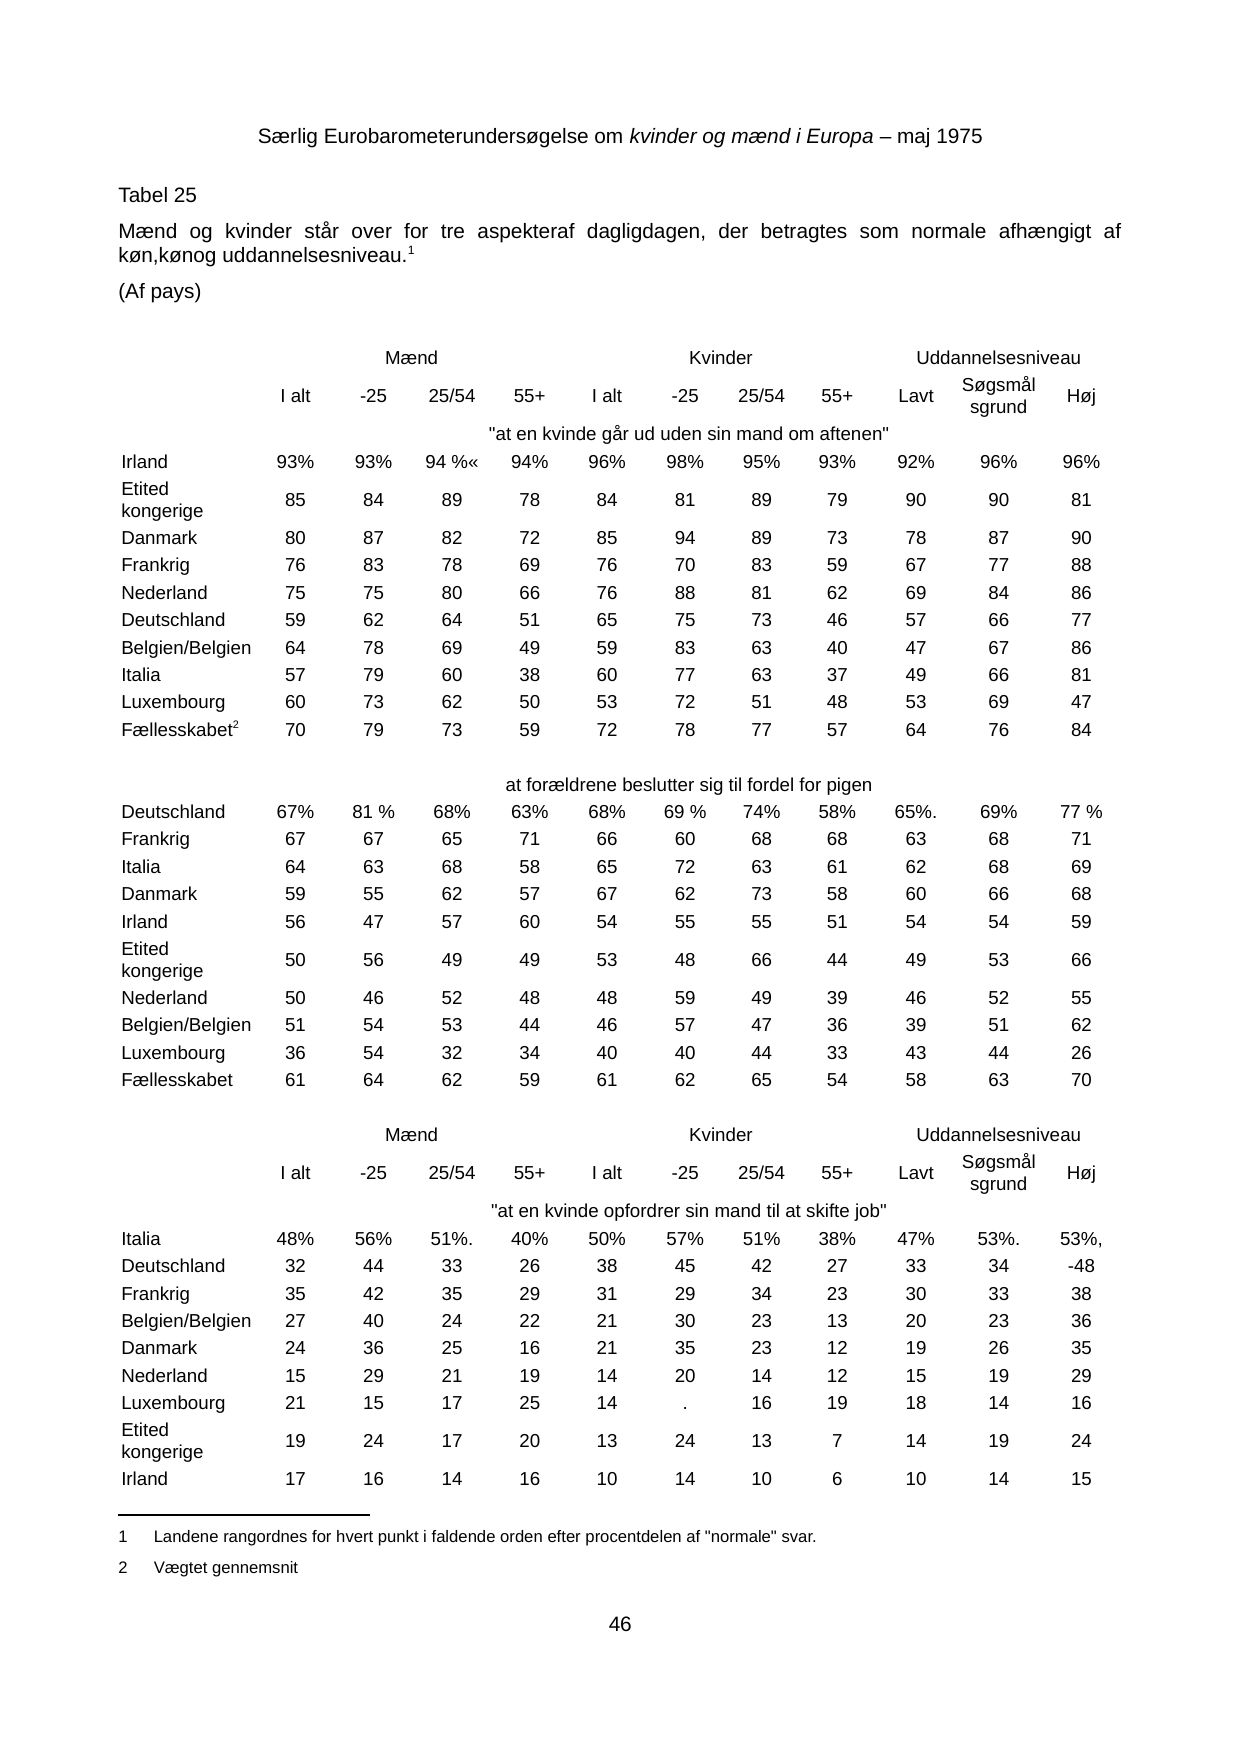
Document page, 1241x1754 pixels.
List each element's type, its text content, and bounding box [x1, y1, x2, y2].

table_cell 16 [492, 1334, 567, 1362]
table_cell 68% [412, 798, 492, 825]
table_cell 48% [255, 1225, 335, 1252]
table_cell 51 [957, 1011, 1040, 1039]
table_cell Italia [118, 661, 255, 688]
table_cell 63 [335, 853, 412, 880]
table_cell 50 [492, 688, 567, 716]
table_cell 51% [723, 1225, 799, 1252]
table_cell 86 [1040, 634, 1122, 661]
table_cell 90 [875, 475, 957, 524]
table_cell 53 [567, 688, 647, 716]
table_cell 19 [957, 1362, 1040, 1389]
table_cell 7 [800, 1416, 874, 1465]
table_cell Luxembourg [118, 1039, 255, 1066]
table_cell Lavt [875, 371, 957, 420]
table_cell 63% [492, 798, 567, 825]
table_cell 33 [957, 1279, 1040, 1307]
table_cell 44 [335, 1252, 412, 1279]
table_cell 25 [492, 1389, 567, 1416]
table_cell 14 [647, 1465, 723, 1493]
table_cell Etited kongerige [118, 475, 255, 524]
table_cell 44 [957, 1039, 1040, 1066]
table_cell 72 [647, 853, 723, 880]
table_cell 27 [800, 1252, 874, 1279]
table_cell 77 [957, 551, 1040, 579]
table_cell 51 [255, 1011, 335, 1039]
table_cell 89 [412, 475, 492, 524]
table_cell 96% [1040, 448, 1122, 475]
table_cell 87 [335, 524, 412, 551]
table_cell 20 [875, 1307, 957, 1334]
table_header Kvinder [567, 344, 874, 371]
table_cell Danmark [118, 1334, 255, 1362]
table_cell 62 [412, 880, 492, 907]
table_cell Belgien/Belgien [118, 1307, 255, 1334]
table_cell 84 [1040, 716, 1122, 743]
table_cell 24 [335, 1416, 412, 1465]
table_cell [800, 1094, 874, 1121]
table_cell [118, 371, 255, 420]
table_cell 55+ [800, 1148, 874, 1197]
table_cell 55 [647, 908, 723, 935]
table_cell 62 [412, 1066, 492, 1093]
table_cell 36 [335, 1334, 412, 1362]
table_cell 62 [647, 1066, 723, 1093]
table_cell 32 [255, 1252, 335, 1279]
table_cell [1040, 743, 1122, 771]
table_cell [723, 1094, 799, 1121]
table_cell 21 [412, 1362, 492, 1389]
table_cell I alt [567, 1148, 647, 1197]
table_cell 85 [567, 524, 647, 551]
table_cell 53 [875, 688, 957, 716]
table_cell . [647, 1389, 723, 1416]
table_cell 72 [492, 524, 567, 551]
table_cell [875, 743, 957, 771]
table_cell 59 [255, 606, 335, 633]
table_cell [118, 1094, 255, 1121]
table_cell 60 [492, 908, 567, 935]
table_cell 78 [412, 551, 492, 579]
table_cell 40% [492, 1225, 567, 1252]
table_cell 29 [1040, 1362, 1122, 1389]
table_cell Italia [118, 1225, 255, 1252]
table_cell Deutschland [118, 798, 255, 825]
table_cell 51 [723, 688, 799, 716]
table_cell 13 [567, 1416, 647, 1465]
table_cell 68 [1040, 880, 1122, 907]
table_cell 81 [723, 579, 799, 606]
table_cell 40 [335, 1307, 412, 1334]
table_cell 87 [957, 524, 1040, 551]
text Tabel 25 [118, 183, 1122, 207]
table_cell 50 [255, 935, 335, 984]
table_cell 48 [647, 935, 723, 984]
table_cell Italia [118, 853, 255, 880]
table_cell 17 [412, 1389, 492, 1416]
table_cell 20 [647, 1362, 723, 1389]
table_cell 42 [723, 1252, 799, 1279]
table_cell 65 [412, 825, 492, 853]
table_cell 57 [875, 606, 957, 633]
table_cell Irland [118, 1465, 255, 1493]
table_cell 73 [335, 688, 412, 716]
table_cell 55+ [492, 371, 567, 420]
table_cell 88 [1040, 551, 1122, 579]
table_cell 40 [567, 1039, 647, 1066]
table_cell 73 [723, 880, 799, 907]
table_cell 19 [957, 1416, 1040, 1465]
table_cell Søgsmålsgrund [957, 1148, 1040, 1197]
table_cell 68 [800, 825, 874, 853]
table_cell 67 [875, 551, 957, 579]
table_cell [255, 1094, 335, 1121]
table_cell 75 [255, 579, 335, 606]
table_cell [957, 1094, 1040, 1121]
table_cell 52 [412, 984, 492, 1011]
table_cell 39 [875, 1011, 957, 1039]
table_cell 55 [335, 880, 412, 907]
table_cell 42 [335, 1279, 412, 1307]
table_cell 49 [723, 984, 799, 1011]
table_cell 19 [800, 1389, 874, 1416]
table_cell 34 [957, 1252, 1040, 1279]
table_cell 21 [255, 1389, 335, 1416]
table_cell 35 [412, 1279, 492, 1307]
table_cell 66 [957, 661, 1040, 688]
table_cell at forældrene beslutter sig til fordel for pigen [255, 771, 1122, 798]
table_cell 76 [567, 579, 647, 606]
table_cell 24 [1040, 1416, 1122, 1465]
table_cell 67 [957, 634, 1040, 661]
table_cell 84 [567, 475, 647, 524]
table_cell "at en kvinde opfordrer sin mand til at skifte job" [255, 1197, 1122, 1224]
table_cell 47 [335, 908, 412, 935]
table_cell Danmark [118, 524, 255, 551]
table_cell 14 [957, 1389, 1040, 1416]
table_cell 19 [255, 1416, 335, 1465]
table_cell 25/54 [412, 371, 492, 420]
table_cell 16 [335, 1465, 412, 1493]
table_cell Fællesskabet [118, 716, 255, 743]
table_cell 57 [255, 661, 335, 688]
table_cell [647, 1094, 723, 1121]
table_cell 75 [335, 579, 412, 606]
table_cell 65%. [875, 798, 957, 825]
table_cell Frankrig [118, 1279, 255, 1307]
table_cell 29 [647, 1279, 723, 1307]
table_cell 94 %« [412, 448, 492, 475]
table_cell "at en kvinde går ud uden sin mand om aftenen" [255, 420, 1122, 448]
table_cell 58 [875, 1066, 957, 1093]
table_cell -25 [647, 371, 723, 420]
table_cell 15 [335, 1389, 412, 1416]
table_cell 54 [875, 908, 957, 935]
table_cell 65 [723, 1066, 799, 1093]
table_cell 84 [957, 579, 1040, 606]
table_cell 57% [647, 1225, 723, 1252]
table_cell 54 [335, 1039, 412, 1066]
table_cell 66 [723, 935, 799, 984]
table_cell 35 [1040, 1334, 1122, 1362]
table_cell 30 [647, 1307, 723, 1334]
table_cell 68% [567, 798, 647, 825]
table_cell 63 [723, 853, 799, 880]
table_cell 96% [567, 448, 647, 475]
table_cell 82 [412, 524, 492, 551]
table_cell [118, 771, 255, 798]
table_cell 90 [957, 475, 1040, 524]
table_header [118, 344, 255, 371]
text Mænd og kvinder står over for tre aspekteraf dagligdagen, der betragtes som normale afhængigt af køn,kønog uddannelsesniveau. [118, 219, 1122, 267]
table_cell 14 [957, 1465, 1040, 1493]
table_cell 47 [723, 1011, 799, 1039]
table_cell 14 [567, 1389, 647, 1416]
table_cell 55 [723, 908, 799, 935]
table_cell 69% [957, 798, 1040, 825]
table_cell 36 [1040, 1307, 1122, 1334]
table_cell 76 [957, 716, 1040, 743]
table_cell [255, 743, 335, 771]
table_cell 73 [800, 524, 874, 551]
table_cell Deutschland [118, 1252, 255, 1279]
table_cell Belgien/Belgien [118, 1011, 255, 1039]
table_cell 12 [800, 1362, 874, 1389]
table_cell Danmark [118, 880, 255, 907]
table_cell 34 [723, 1279, 799, 1307]
table_cell 38 [492, 661, 567, 688]
table_cell 30 [875, 1279, 957, 1307]
table_cell Kvinder [567, 1121, 874, 1148]
table_cell Mænd [255, 1121, 567, 1148]
table_cell Irland [118, 908, 255, 935]
table_cell 94 [647, 524, 723, 551]
table_cell 78 [647, 716, 723, 743]
table_cell 69 [1040, 853, 1122, 880]
table_cell 53%. [957, 1225, 1040, 1252]
table_cell 83 [647, 634, 723, 661]
table_cell 35 [647, 1334, 723, 1362]
table_cell 23 [723, 1334, 799, 1362]
table_cell 83 [335, 551, 412, 579]
table_cell 67 [567, 880, 647, 907]
table_cell Nederland [118, 984, 255, 1011]
table_cell Nederland [118, 579, 255, 606]
table_cell 40 [647, 1039, 723, 1066]
table_cell 79 [800, 475, 874, 524]
table_cell 25/54 [412, 1148, 492, 1197]
table_cell 95% [723, 448, 799, 475]
table_cell [800, 743, 874, 771]
table_cell 47 [1040, 688, 1122, 716]
table_cell 49 [492, 935, 567, 984]
table_cell 65 [567, 606, 647, 633]
table_cell 26 [1040, 1039, 1122, 1066]
table_cell 62 [412, 688, 492, 716]
table_cell [118, 420, 255, 448]
table_cell 70 [1040, 1066, 1122, 1093]
table_cell 16 [492, 1465, 567, 1493]
table_cell 67% [255, 798, 335, 825]
table_cell 62 [800, 579, 874, 606]
table_cell 36 [800, 1011, 874, 1039]
table_cell 93% [800, 448, 874, 475]
table_cell 49 [875, 935, 957, 984]
table_cell 81 [1040, 661, 1122, 688]
table_cell 26 [492, 1252, 567, 1279]
table_cell 55 [1040, 984, 1122, 1011]
table_cell 18 [875, 1389, 957, 1416]
table_cell 61 [255, 1066, 335, 1093]
table_cell Nederland [118, 1362, 255, 1389]
table_cell 57 [647, 1011, 723, 1039]
table_cell 51 [492, 606, 567, 633]
table_cell 68 [957, 853, 1040, 880]
table_cell Lavt [875, 1148, 957, 1197]
table_cell 68 [957, 825, 1040, 853]
table_cell 93% [255, 448, 335, 475]
table_cell 90 [1040, 524, 1122, 551]
table_cell 46 [335, 984, 412, 1011]
table_cell Luxembourg [118, 1389, 255, 1416]
table_cell 24 [255, 1334, 335, 1362]
table_cell Deutschland [118, 606, 255, 633]
table_cell Belgien/Belgien [118, 634, 255, 661]
table_cell 54 [567, 908, 647, 935]
table_cell 54 [335, 1011, 412, 1039]
table_cell 51 [800, 908, 874, 935]
table_cell 69 [957, 688, 1040, 716]
table_cell 64 [255, 634, 335, 661]
table_cell 13 [723, 1416, 799, 1465]
table_cell 66 [1040, 935, 1122, 984]
table_cell 50 [255, 984, 335, 1011]
table_cell [118, 1197, 255, 1224]
table_cell 66 [957, 606, 1040, 633]
table_cell 63 [723, 634, 799, 661]
table_cell 58 [492, 853, 567, 880]
table_cell 81 % [335, 798, 412, 825]
table_cell 79 [335, 661, 412, 688]
table_cell 19 [875, 1334, 957, 1362]
table_cell 54 [800, 1066, 874, 1093]
table_cell 17 [255, 1465, 335, 1493]
table_cell 48 [492, 984, 567, 1011]
table_cell 44 [492, 1011, 567, 1039]
table_cell [412, 1094, 492, 1121]
table_cell [1040, 1094, 1122, 1121]
table_cell 33 [412, 1252, 492, 1279]
table_cell 67 [255, 825, 335, 853]
table_cell 16 [723, 1389, 799, 1416]
table_cell 21 [567, 1334, 647, 1362]
table_cell [492, 1094, 567, 1121]
table_cell Irland [118, 448, 255, 475]
table_cell [647, 743, 723, 771]
table_cell [875, 1094, 957, 1121]
table_cell 65 [567, 853, 647, 880]
table_cell 25/54 [723, 371, 799, 420]
table_cell 81 [647, 475, 723, 524]
table_cell 60 [647, 825, 723, 853]
table_cell 59 [492, 1066, 567, 1093]
table_cell -25 [647, 1148, 723, 1197]
table_cell 84 [335, 475, 412, 524]
table_cell 14 [412, 1465, 492, 1493]
table_cell 64 [875, 716, 957, 743]
table_cell 96% [957, 448, 1040, 475]
table_cell 68 [723, 825, 799, 853]
table_cell 64 [412, 606, 492, 633]
table_cell Høj [1040, 371, 1122, 420]
table_cell 59 [255, 880, 335, 907]
table_cell 59 [647, 984, 723, 1011]
table_cell 69 [412, 634, 492, 661]
table_cell 72 [567, 716, 647, 743]
table_cell 46 [800, 606, 874, 633]
table_cell 76 [255, 551, 335, 579]
table_cell 38 [567, 1252, 647, 1279]
table_cell 77 % [1040, 798, 1122, 825]
table_header Uddannelsesniveau [875, 344, 1122, 371]
table_cell 63 [723, 661, 799, 688]
table_cell 69 % [647, 798, 723, 825]
table_cell 53 [957, 935, 1040, 984]
table_cell 10 [567, 1465, 647, 1493]
table_cell 33 [800, 1039, 874, 1066]
table_cell 49 [875, 661, 957, 688]
table_cell 80 [412, 579, 492, 606]
table_header Mænd [255, 344, 567, 371]
table_cell 78 [335, 634, 412, 661]
table_cell 74% [723, 798, 799, 825]
table_cell 61 [567, 1066, 647, 1093]
table_cell 60 [255, 688, 335, 716]
table_cell 63 [875, 825, 957, 853]
table_cell 44 [800, 935, 874, 984]
table_cell 67 [335, 825, 412, 853]
table_cell 17 [412, 1416, 492, 1465]
table_cell 22 [492, 1307, 567, 1334]
table_cell 38 [1040, 1279, 1122, 1307]
table_cell 36 [255, 1039, 335, 1066]
table_cell -25 [335, 1148, 412, 1197]
table_cell 72 [647, 688, 723, 716]
table_cell [118, 1121, 255, 1148]
table_cell 92% [875, 448, 957, 475]
table_cell 56% [335, 1225, 412, 1252]
table_cell 73 [412, 716, 492, 743]
table_cell 66 [567, 825, 647, 853]
table_cell 57 [492, 880, 567, 907]
table_cell Høj [1040, 1148, 1122, 1197]
table_cell 20 [492, 1416, 567, 1465]
table_cell 33 [875, 1252, 957, 1279]
table_cell [567, 1094, 647, 1121]
table_cell 75 [647, 606, 723, 633]
table_cell 21 [567, 1307, 647, 1334]
table_cell 14 [875, 1416, 957, 1465]
table_cell 70 [255, 716, 335, 743]
table_cell 86 [1040, 579, 1122, 606]
table_cell 10 [875, 1465, 957, 1493]
table_cell 77 [1040, 606, 1122, 633]
table_cell 53 [412, 1011, 492, 1039]
table_cell 89 [723, 524, 799, 551]
table_cell 34 [492, 1039, 567, 1066]
table_cell 60 [412, 661, 492, 688]
table_cell [957, 743, 1040, 771]
table_cell 24 [412, 1307, 492, 1334]
table_cell Uddannelsesniveau [875, 1121, 1122, 1148]
table_cell 35 [255, 1279, 335, 1307]
table_cell 40 [800, 634, 874, 661]
table_cell 10 [723, 1465, 799, 1493]
table_cell 48 [800, 688, 874, 716]
table_cell 43 [875, 1039, 957, 1066]
table_cell 59 [800, 551, 874, 579]
table_cell 46 [567, 1011, 647, 1039]
table_cell Etited kongerige [118, 1416, 255, 1465]
table_cell 61 [800, 853, 874, 880]
table_cell 24 [647, 1416, 723, 1465]
table_cell 23 [800, 1279, 874, 1307]
table_cell [335, 1094, 412, 1121]
table_cell 62 [875, 853, 957, 880]
text Landene rangordnes for hvert punkt i faldende orden efter procentdelen af "normale" svar. [118, 1527, 1122, 1546]
table_cell 89 [723, 475, 799, 524]
table_cell 62 [647, 880, 723, 907]
table_cell 69 [875, 579, 957, 606]
table_cell 58 [800, 880, 874, 907]
table_cell 32 [412, 1039, 492, 1066]
table_cell 62 [335, 606, 412, 633]
table_cell 78 [875, 524, 957, 551]
table_cell Frankrig [118, 825, 255, 853]
table_cell 64 [255, 853, 335, 880]
table_cell 83 [723, 551, 799, 579]
table_cell I alt [255, 1148, 335, 1197]
table_cell 14 [567, 1362, 647, 1389]
table_cell 47 [875, 634, 957, 661]
table_cell 29 [492, 1279, 567, 1307]
table_cell 78 [492, 475, 567, 524]
table_cell 69 [492, 551, 567, 579]
table_cell Frankrig [118, 551, 255, 579]
table_cell 29 [335, 1362, 412, 1389]
table_cell Etited kongerige [118, 935, 255, 984]
table_cell 77 [647, 661, 723, 688]
table_cell 66 [957, 880, 1040, 907]
table_cell 6 [800, 1465, 874, 1493]
table_cell 47% [875, 1225, 957, 1252]
table_cell 23 [957, 1307, 1040, 1334]
table_cell 44 [723, 1039, 799, 1066]
table_cell [118, 1148, 255, 1197]
table_cell 53 [567, 935, 647, 984]
table_cell 50% [567, 1225, 647, 1252]
table_cell [567, 743, 647, 771]
table_cell [492, 743, 567, 771]
table_cell 71 [1040, 825, 1122, 853]
table_cell 98% [647, 448, 723, 475]
table_cell [118, 743, 255, 771]
table_cell 12 [800, 1334, 874, 1362]
table_cell 49 [492, 634, 567, 661]
table_cell 46 [875, 984, 957, 1011]
text (Af pays) [118, 278, 1122, 302]
table_cell 15 [255, 1362, 335, 1389]
table_cell [412, 743, 492, 771]
table_cell 48 [567, 984, 647, 1011]
table_cell 27 [255, 1307, 335, 1334]
table_cell 31 [567, 1279, 647, 1307]
table_cell Fællesskabet [118, 1066, 255, 1093]
table_cell 60 [567, 661, 647, 688]
table_cell 19 [492, 1362, 567, 1389]
table_cell 70 [647, 551, 723, 579]
table_cell 57 [412, 908, 492, 935]
table_cell 62 [1040, 1011, 1122, 1039]
table_cell 52 [957, 984, 1040, 1011]
table_cell I alt [255, 371, 335, 420]
table_cell 64 [335, 1066, 412, 1093]
table_cell 37 [800, 661, 874, 688]
table_cell 88 [647, 579, 723, 606]
table_cell 63 [957, 1066, 1040, 1093]
table_cell 45 [647, 1252, 723, 1279]
table_cell 56 [335, 935, 412, 984]
table_cell 81 [1040, 475, 1122, 524]
table_cell 38% [800, 1225, 874, 1252]
table_cell 59 [1040, 908, 1122, 935]
table_cell 73 [723, 606, 799, 633]
table_cell 66 [492, 579, 567, 606]
table_cell 79 [335, 716, 412, 743]
table_cell 57 [800, 716, 874, 743]
table_cell 15 [1040, 1465, 1122, 1493]
table_cell 59 [567, 634, 647, 661]
table_cell 55+ [492, 1148, 567, 1197]
table_cell 94% [492, 448, 567, 475]
table_cell -48 [1040, 1252, 1122, 1279]
table_cell 85 [255, 475, 335, 524]
table_cell Luxembourg [118, 688, 255, 716]
table_cell 59 [492, 716, 567, 743]
table_cell -25 [335, 371, 412, 420]
table_cell 51%. [412, 1225, 492, 1252]
table_cell 76 [567, 551, 647, 579]
table_cell 25/54 [723, 1148, 799, 1197]
table_cell [723, 743, 799, 771]
table_cell 58% [800, 798, 874, 825]
table_cell 93% [335, 448, 412, 475]
table_cell 25 [412, 1334, 492, 1362]
table_cell 49 [412, 935, 492, 984]
table_cell I alt [567, 371, 647, 420]
table_cell Søgsmålsgrund [957, 371, 1040, 420]
table_cell 16 [1040, 1389, 1122, 1416]
table_cell 26 [957, 1334, 1040, 1362]
table_cell 39 [800, 984, 874, 1011]
table_cell [335, 743, 412, 771]
table_cell 71 [492, 825, 567, 853]
table_cell 80 [255, 524, 335, 551]
table_cell 68 [412, 853, 492, 880]
table_cell 14 [723, 1362, 799, 1389]
table_cell 53%, [1040, 1225, 1122, 1252]
table_cell 13 [800, 1307, 874, 1334]
table_cell 77 [723, 716, 799, 743]
table_cell 23 [723, 1307, 799, 1334]
table_cell 60 [875, 880, 957, 907]
table_cell 54 [957, 908, 1040, 935]
table_cell 15 [875, 1362, 957, 1389]
table_cell 56 [255, 908, 335, 935]
table_cell 55+ [800, 371, 874, 420]
